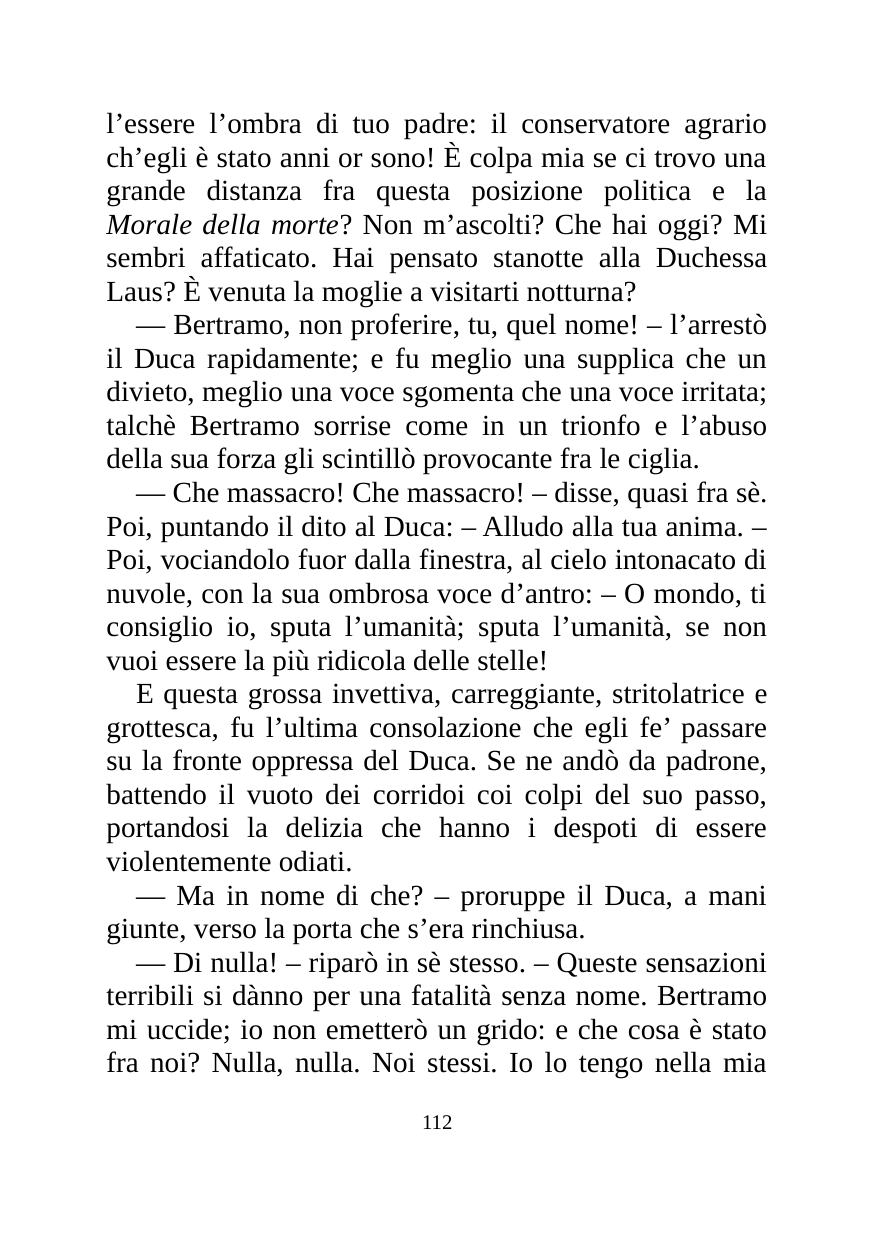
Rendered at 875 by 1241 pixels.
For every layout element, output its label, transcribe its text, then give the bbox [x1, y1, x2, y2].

text E questa grossa invettiva, carreggiante, stritolatrice e grottesca, fu l’ultima consolazione che egli fe’ passare su la fronte oppressa del Duca. Se ne andò da padrone, battendo il vuoto dei corridoi coi colpi del suo passo, portandosi la delizia che hanno i despoti di essere violentemente odiati. [106, 676, 768, 878]
text — Bertramo, non proferire, tu, quel nome! – l’arrestò il Duca rapidamente; e fu meglio una supplica che un divieto, meglio una voce sgomenta che una voce irritata; talchè Bertramo sorrise come in un trionfo e l’abuso della sua forza gli scintillò provocante fra le ciglia. [106, 307, 768, 475]
text — Che massacro! Che massacro! – disse, quasi fra sè. Poi, puntando il dito al Duca: – Alludo alla tua anima. – Poi, vociandolo fuor dalla finestra, al cielo intonacato di nuvole, con la sua ombrosa voce d’antro: – O mondo, ti consiglio io, sputa l’umanità; sputa l’umanità, se non vuoi essere la più ridicola delle stelle! [106, 475, 768, 676]
text l’essere l’ombra di tuo padre: il conservatore agrario ch’egli è stato anni or sono! È colpa mia se ci trovo una grande distanza fra questa posizione politica e la Morale della morte? Non m’ascolti? Che hai oggi? Mi sembri affaticato. Hai pensato stanotte alla Duchessa Laus? È venuta la moglie a visitarti notturna? [106, 106, 768, 307]
text — Ma in nome di che? – proruppe il Duca, a mani giunte, verso la porta che s’era rinchiusa. [106, 878, 768, 945]
text — Di nulla! – riparò in sè stesso. – Queste sensazioni terribili si dànno per una fatalità senza nome. Bertramo mi uccide; io non emetterò un grido: e che cosa è stato fra noi? Nulla, nulla. Noi stessi. Io lo tengo nella mia [106, 945, 768, 1079]
